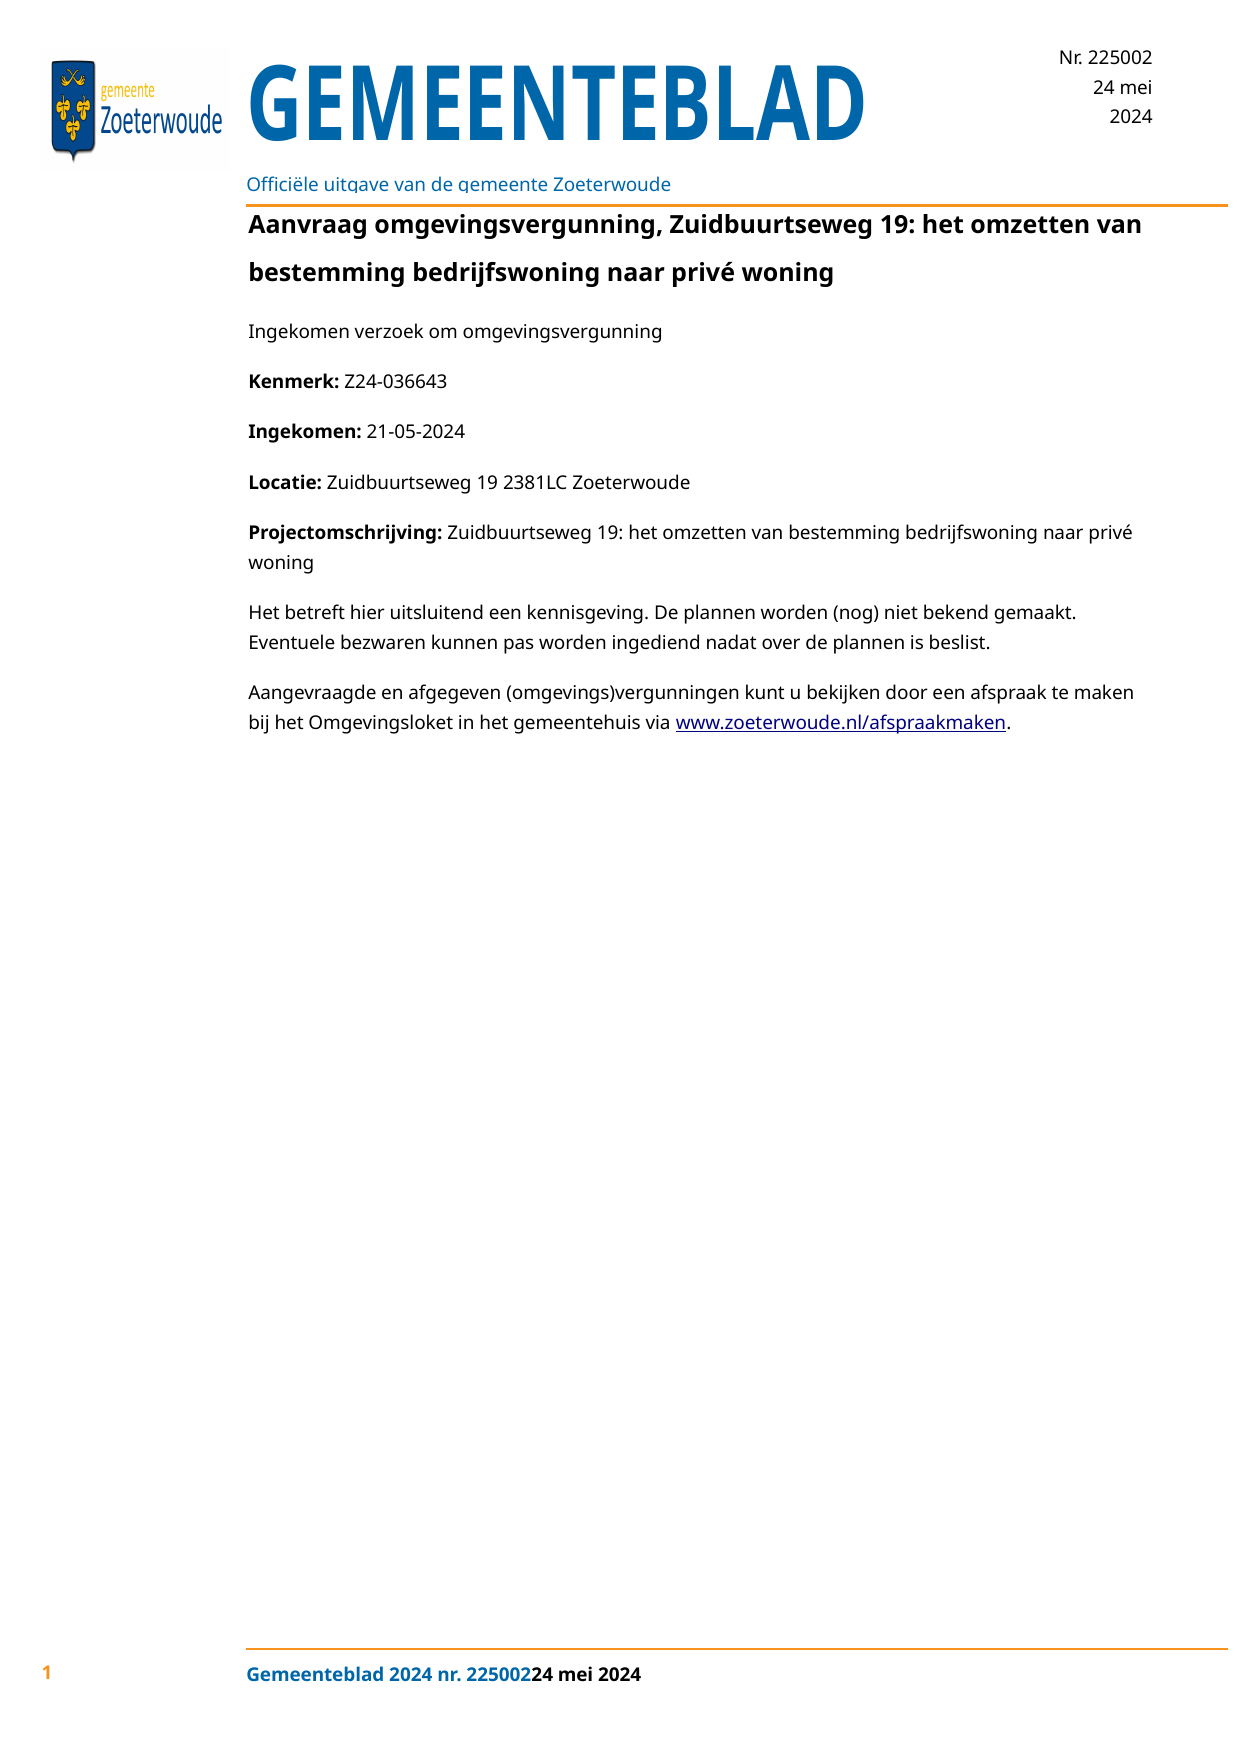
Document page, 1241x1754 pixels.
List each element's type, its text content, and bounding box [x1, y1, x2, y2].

text Aanvraag omgevingsvergunning, Zuidbuurtseweg 19: het omzetten van bestemming bedrijfswoning naar privé woning [248, 207, 1152, 288]
text Het betreft hier uitsluitend een kennisgeving. De plannen worden (nog) niet bekend gemaakt. Eventuele bezwaren kunnen pas worden ingediend nadat over de plannen is beslist. [248, 599, 1152, 655]
text Kenmerk: Z24-036643 [248, 368, 1152, 394]
text Aangevraagde en afgegeven (omgevings)vergunningen kunt u bekijken door een afspraak te maken bij het Omgevingsloket in het gemeentehuis via www.zoeterwoude.nl/afspraakmaken. [248, 679, 1152, 735]
text Locatie: Zuidbuurtseweg 19 2381LC Zoeterwoude [248, 469, 1152, 495]
text Projectomschrijving: Zuidbuurtseweg 19: het omzetten van bestemming bedrijfswoning naar privé woning [248, 519, 1152, 575]
text Ingekomen verzoek om omgevingsvergunning [248, 318, 1152, 344]
text Ingekomen: 21-05-2024 [248, 419, 1152, 444]
picture [41, 47, 231, 172]
